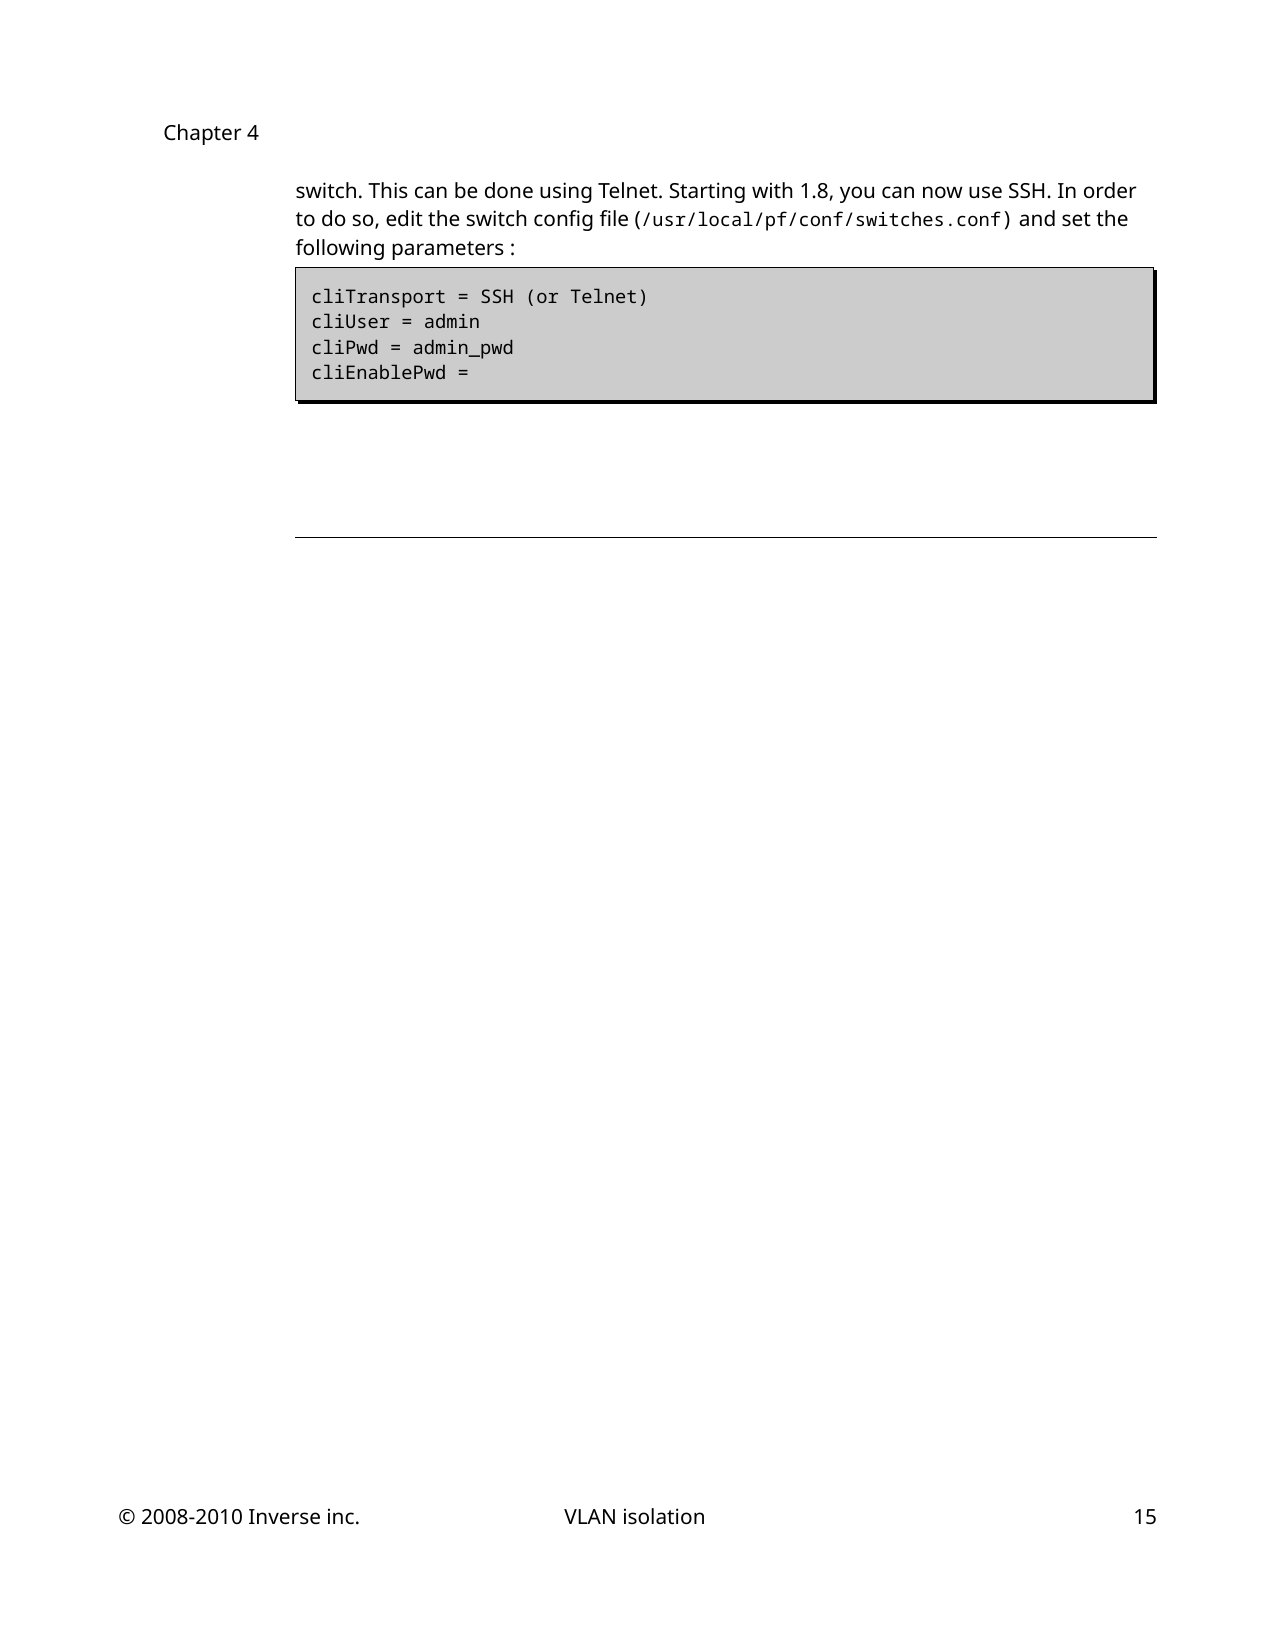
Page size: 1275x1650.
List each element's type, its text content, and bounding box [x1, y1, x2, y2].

text switch. This can be done using Telnet. Starting with 1.8, you can now use SSH. In order to do so, edit the switch config file (/usr/local/pf/conf/switches.conf) and set the following parameters : [295, 176, 1157, 261]
text cliTransport = SSH (or Telnet) cliUser = admin cliPwd = admin_pwd cliEnablePwd = [296, 268, 1153, 400]
